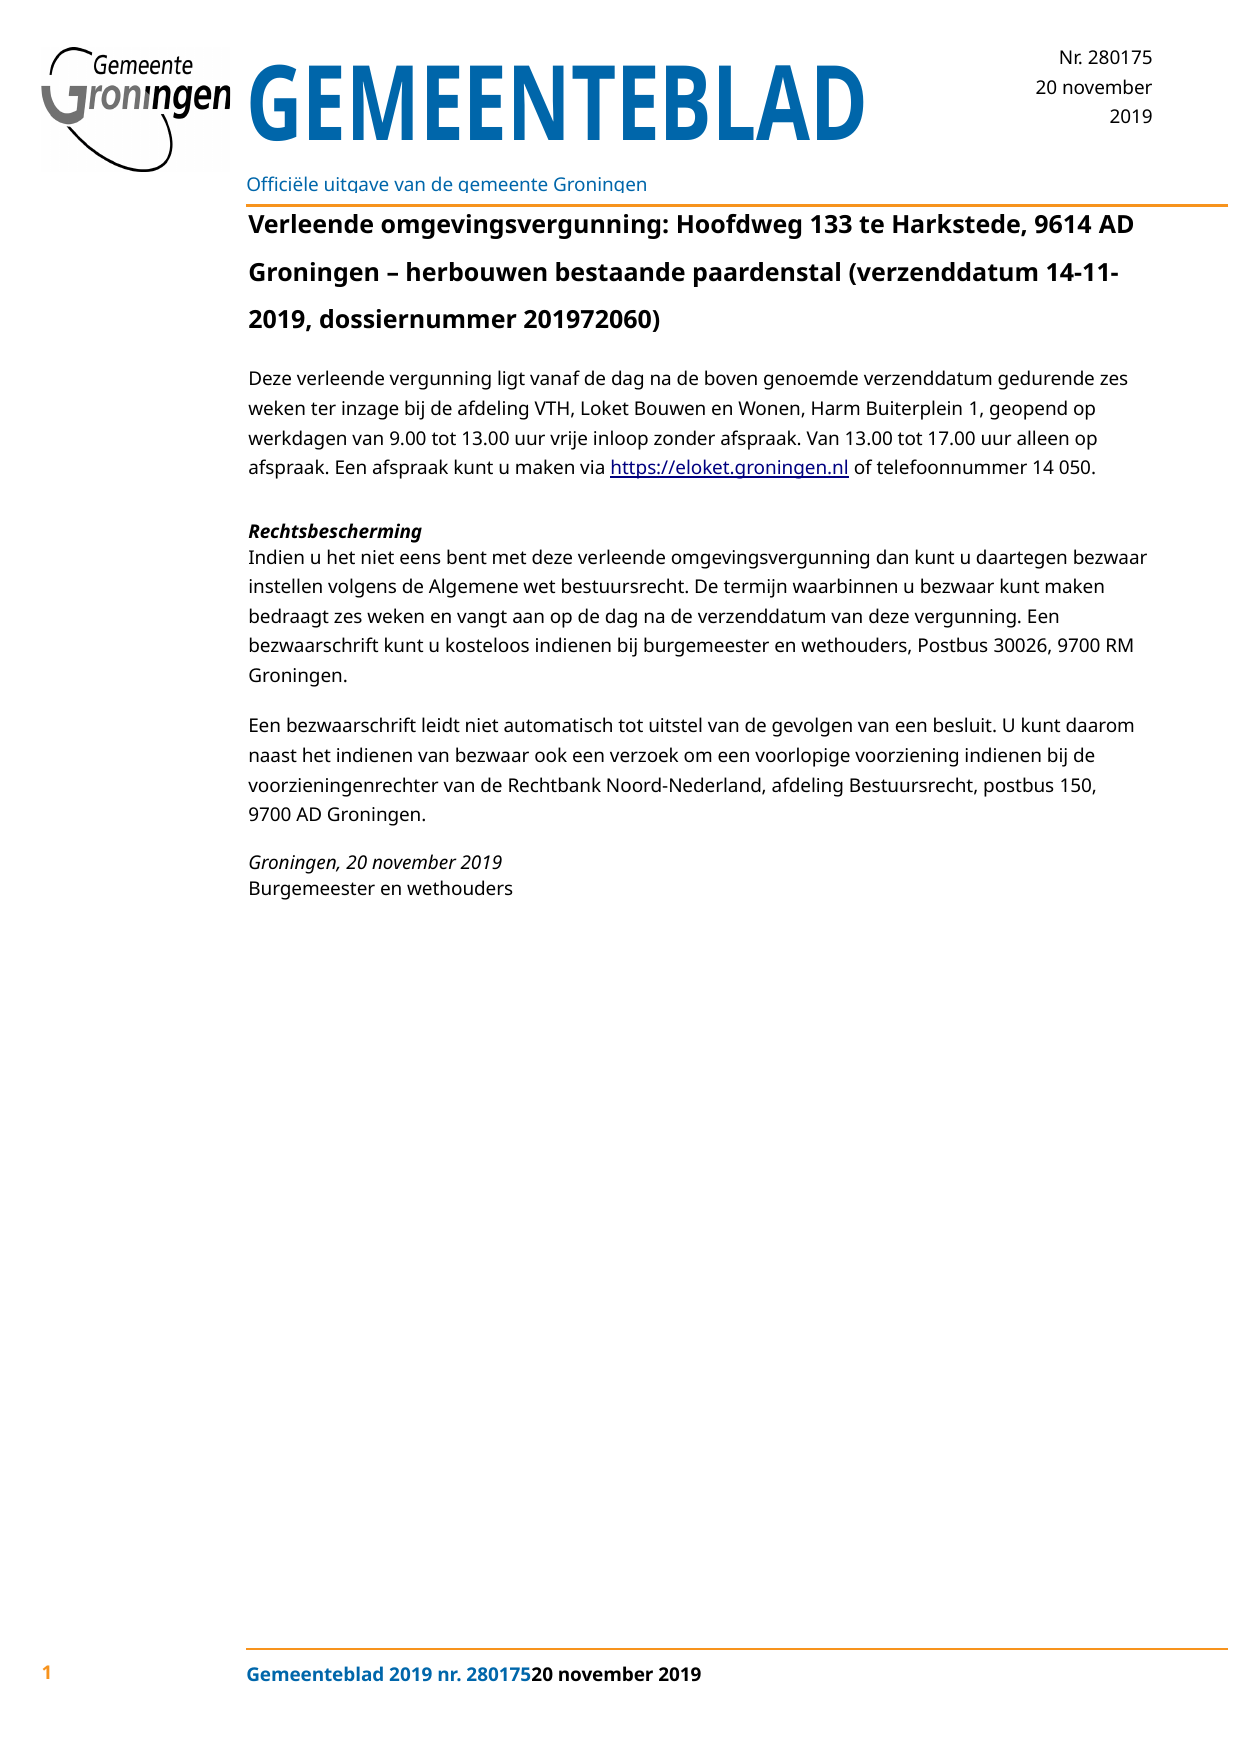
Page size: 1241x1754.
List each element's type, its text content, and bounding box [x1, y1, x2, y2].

text Burgemeester en wethouders [248, 875, 1152, 901]
text Deze verleende vergunning ligt vanaf de dag na de boven genoemde verzenddatum gedurende zes weken ter inzage bij de afdeling VTH, Loket Bouwen en Wonen, Harm Buiterplein 1, geopend op werkdagen van 9.00 tot 13.00 uur vrije inloop zonder afspraak. Van 13.00 tot 17.00 uur alleen op afspraak. Een afspraak kunt u maken via https://eloket.groningen.nl of telefoonnummer 14 050. [248, 366, 1152, 480]
text Verleende omgevingsvergunning: Hoofdweg 133 te Harkstede, 9614 AD Groningen – herbouwen bestaande paardenstal (verzenddatum 14-11-2019, dossiernummer 201972060) [248, 207, 1152, 336]
text Een bezwaarschrift leidt niet automatisch tot uitstel van de gevolgen van een besluit. U kunt daarom naast het indienen van bezwaar ook een verzoek om een voorlopige voorziening indienen bij de voorzieningenrechter van de Rechtbank Noord-Nederland, afdeling Bestuursrecht, postbus 150, 9700 AD Groningen. [248, 713, 1152, 827]
text Rechtsbescherming [248, 518, 1152, 544]
text Groningen, 20 november 2019 [248, 849, 1152, 875]
picture [41, 47, 231, 172]
text Indien u het niet eens bent met deze verleende omgevingsvergunning dan kunt u daartegen bezwaar instellen volgens de Algemene wet bestuursrecht. De termijn waarbinnen u bezwaar kunt maken bedraagt zes weken en vangt aan op de dag na de verzenddatum van deze vergunning. Een bezwaarschrift kunt u kosteloos indienen bij burgemeester en wethouders, Postbus 30026, 9700 RM Groningen. [248, 544, 1152, 688]
